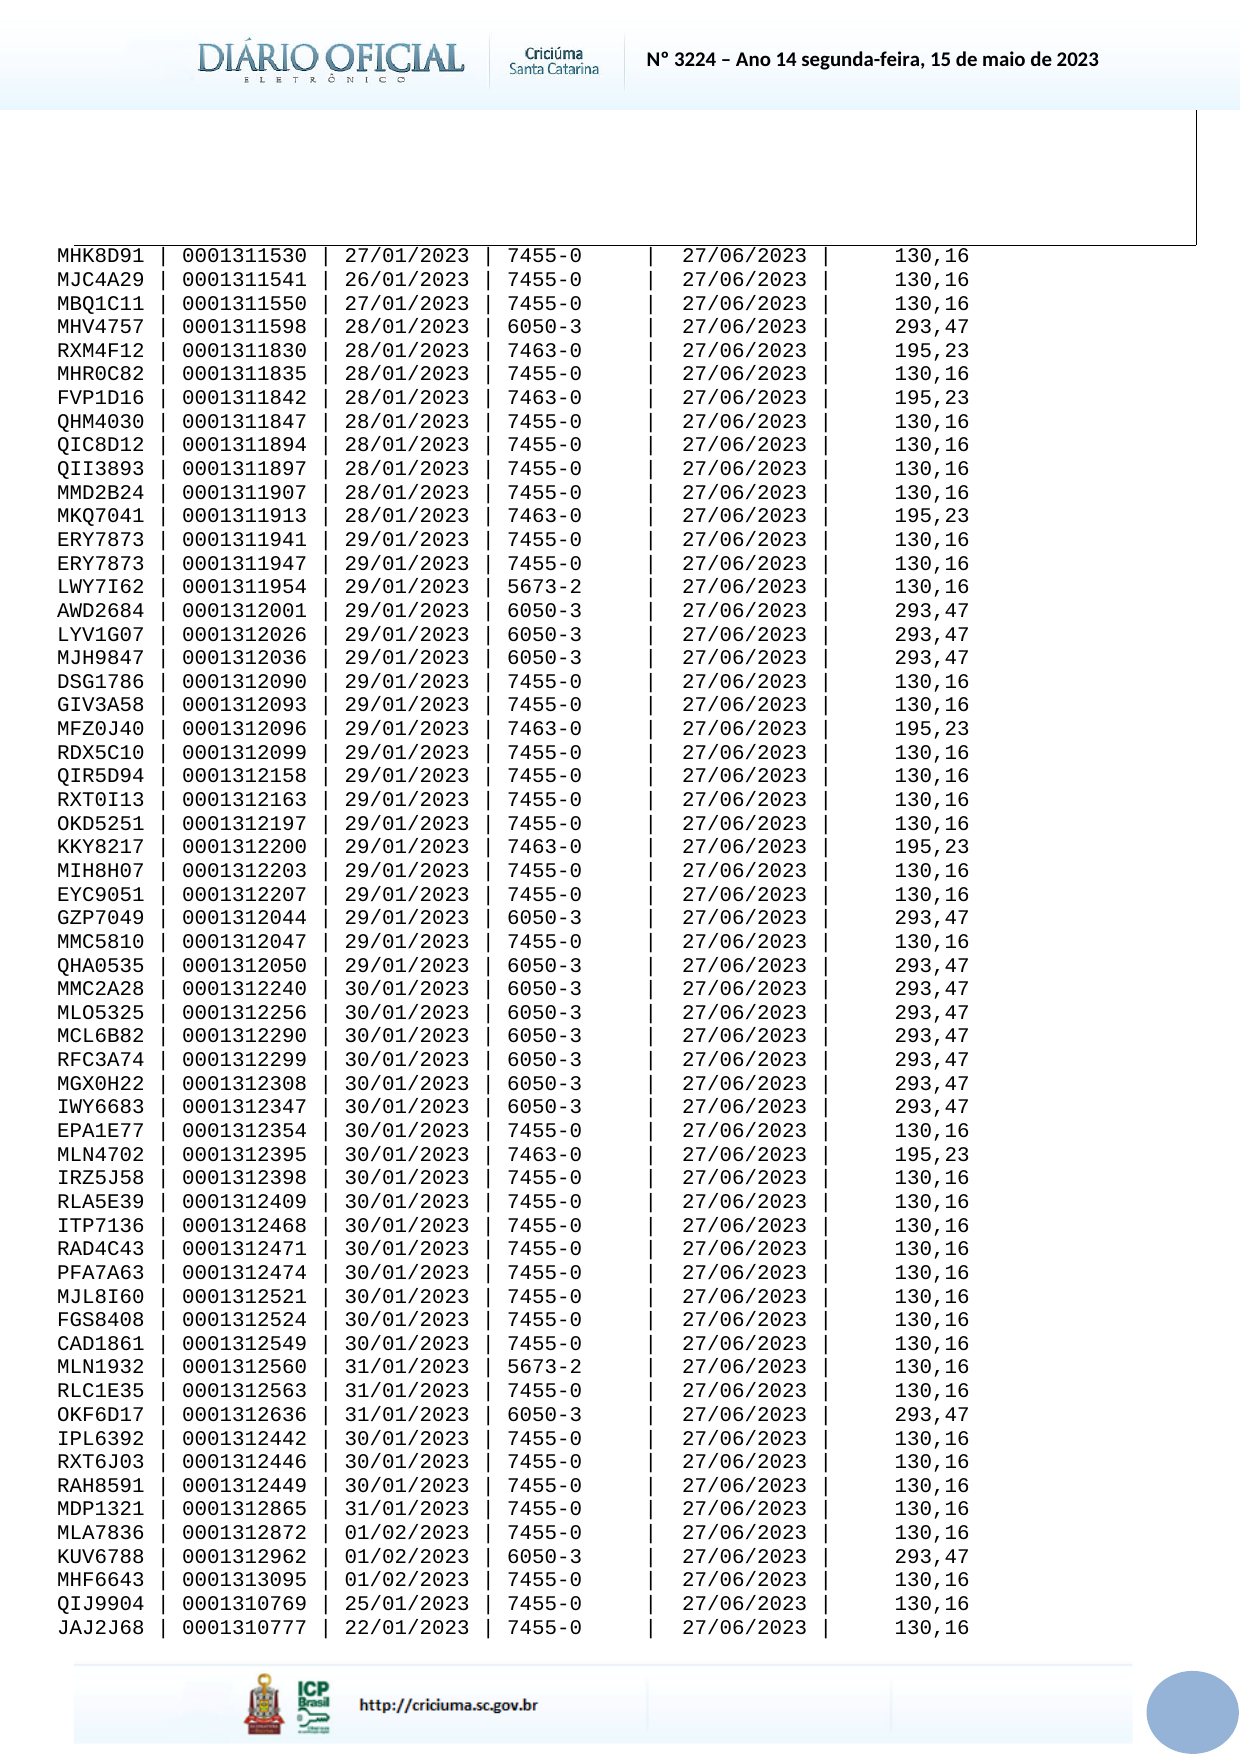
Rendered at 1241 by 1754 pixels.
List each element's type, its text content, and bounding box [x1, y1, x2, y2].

text MGX0H22 | 0001312308 | 30/01/2023 | 6050-3 | 27/06/2023 | 293,47 [44, 1073, 1196, 1096]
text EPA1E77 | 0001312354 | 30/01/2023 | 7455-0 | 27/06/2023 | 130,16 [44, 1120, 1196, 1144]
text MCL6B82 | 0001312290 | 30/01/2023 | 6050-3 | 27/06/2023 | 293,47 [44, 1026, 1196, 1049]
text FGS8408 | 0001312524 | 30/01/2023 | 7455-0 | 27/06/2023 | 130,16 [44, 1309, 1196, 1333]
text RDX5C10 | 0001312099 | 29/01/2023 | 7455-0 | 27/06/2023 | 130,16 [44, 742, 1196, 765]
text LWY7I62 | 0001311954 | 29/01/2023 | 5673-2 | 27/06/2023 | 130,16 [44, 576, 1196, 600]
text RXT0I13 | 0001312163 | 29/01/2023 | 7455-0 | 27/06/2023 | 130,16 [44, 789, 1196, 813]
text IWY6683 | 0001312347 | 30/01/2023 | 6050-3 | 27/06/2023 | 293,47 [44, 1096, 1196, 1120]
text GZP7049 | 0001312044 | 29/01/2023 | 6050-3 | 27/06/2023 | 293,47 [44, 907, 1196, 931]
text MHF6643 | 0001313095 | 01/02/2023 | 7455-0 | 27/06/2023 | 130,16 [44, 1569, 1196, 1593]
text QHM4030 | 0001311847 | 28/01/2023 | 7455-0 | 27/06/2023 | 130,16 [44, 411, 1196, 434]
text PFA7A63 | 0001312474 | 30/01/2023 | 7455-0 | 27/06/2023 | 130,16 [44, 1262, 1196, 1286]
text RXT6J03 | 0001312446 | 30/01/2023 | 7455-0 | 27/06/2023 | 130,16 [44, 1451, 1196, 1475]
text MHV4757 | 0001311598 | 28/01/2023 | 6050-3 | 27/06/2023 | 293,47 [44, 316, 1196, 340]
text RXM4F12 | 0001311830 | 28/01/2023 | 7463-0 | 27/06/2023 | 195,23 [44, 340, 1196, 363]
text MDP1321 | 0001312865 | 31/01/2023 | 7455-0 | 27/06/2023 | 130,16 [44, 1498, 1196, 1522]
text MMD2B24 | 0001311907 | 28/01/2023 | 7455-0 | 27/06/2023 | 130,16 [44, 482, 1196, 505]
text AWD2684 | 0001312001 | 29/01/2023 | 6050-3 | 27/06/2023 | 293,47 [44, 600, 1196, 623]
text KUV6788 | 0001312962 | 01/02/2023 | 6050-3 | 27/06/2023 | 293,47 [44, 1546, 1196, 1569]
text MLO5325 | 0001312256 | 30/01/2023 | 6050-3 | 27/06/2023 | 293,47 [44, 1002, 1196, 1026]
text JAJ2J68 | 0001310777 | 22/01/2023 | 7455-0 | 27/06/2023 | 130,16 [44, 1617, 1196, 1640]
text MIH8H07 | 0001312203 | 29/01/2023 | 7455-0 | 27/06/2023 | 130,16 [44, 860, 1196, 884]
text DSG1786 | 0001312090 | 29/01/2023 | 7455-0 | 27/06/2023 | 130,16 [44, 671, 1196, 694]
text ERY7873 | 0001311947 | 29/01/2023 | 7455-0 | 27/06/2023 | 130,16 [44, 553, 1196, 576]
text MLN1932 | 0001312560 | 31/01/2023 | 5673-2 | 27/06/2023 | 130,16 [44, 1357, 1196, 1380]
text MJH9847 | 0001312036 | 29/01/2023 | 6050-3 | 27/06/2023 | 293,47 [44, 647, 1196, 671]
text MLN4702 | 0001312395 | 30/01/2023 | 7463-0 | 27/06/2023 | 195,23 [44, 1144, 1196, 1167]
text OKD5251 | 0001312197 | 29/01/2023 | 7455-0 | 27/06/2023 | 130,16 [44, 813, 1196, 836]
text QII3893 | 0001311897 | 28/01/2023 | 7455-0 | 27/06/2023 | 130,16 [44, 458, 1196, 482]
text GIV3A58 | 0001312093 | 29/01/2023 | 7455-0 | 27/06/2023 | 130,16 [44, 694, 1196, 718]
text LYV1G07 | 0001312026 | 29/01/2023 | 6050-3 | 27/06/2023 | 293,47 [44, 623, 1196, 647]
text QIJ9904 | 0001310769 | 25/01/2023 | 7455-0 | 27/06/2023 | 130,16 [44, 1593, 1196, 1617]
text MMC5810 | 0001312047 | 29/01/2023 | 7455-0 | 27/06/2023 | 130,16 [44, 931, 1196, 954]
text OKF6D17 | 0001312636 | 31/01/2023 | 6050-3 | 27/06/2023 | 293,47 [44, 1404, 1196, 1427]
text MHK8D91 | 0001311530 | 27/01/2023 | 7455-0 | 27/06/2023 | 130,16 [44, 245, 1196, 269]
text IRZ5J58 | 0001312398 | 30/01/2023 | 7455-0 | 27/06/2023 | 130,16 [44, 1167, 1196, 1191]
text MMC2A28 | 0001312240 | 30/01/2023 | 6050-3 | 27/06/2023 | 293,47 [44, 978, 1196, 1002]
text MHR0C82 | 0001311835 | 28/01/2023 | 7455-0 | 27/06/2023 | 130,16 [44, 363, 1196, 387]
text MFZ0J40 | 0001312096 | 29/01/2023 | 7463-0 | 27/06/2023 | 195,23 [44, 718, 1196, 742]
text IPL6392 | 0001312442 | 30/01/2023 | 7455-0 | 27/06/2023 | 130,16 [44, 1427, 1196, 1451]
text MLA7836 | 0001312872 | 01/02/2023 | 7455-0 | 27/06/2023 | 130,16 [44, 1522, 1196, 1546]
text RLA5E39 | 0001312409 | 30/01/2023 | 7455-0 | 27/06/2023 | 130,16 [44, 1191, 1196, 1215]
text ERY7873 | 0001311941 | 29/01/2023 | 7455-0 | 27/06/2023 | 130,16 [44, 529, 1196, 553]
text EYC9051 | 0001312207 | 29/01/2023 | 7455-0 | 27/06/2023 | 130,16 [44, 884, 1196, 907]
text FVP1D16 | 0001311842 | 28/01/2023 | 7463-0 | 27/06/2023 | 195,23 [44, 387, 1196, 411]
text QHA0535 | 0001312050 | 29/01/2023 | 6050-3 | 27/06/2023 | 293,47 [44, 954, 1196, 978]
text MBQ1C11 | 0001311550 | 27/01/2023 | 7455-0 | 27/06/2023 | 130,16 [44, 292, 1196, 316]
text QIR5D94 | 0001312158 | 29/01/2023 | 7455-0 | 27/06/2023 | 130,16 [44, 765, 1196, 789]
text ITP7136 | 0001312468 | 30/01/2023 | 7455-0 | 27/06/2023 | 130,16 [44, 1215, 1196, 1238]
text RLC1E35 | 0001312563 | 31/01/2023 | 7455-0 | 27/06/2023 | 130,16 [44, 1380, 1196, 1404]
text RFC3A74 | 0001312299 | 30/01/2023 | 6050-3 | 27/06/2023 | 293,47 [44, 1049, 1196, 1073]
text RAH8591 | 0001312449 | 30/01/2023 | 7455-0 | 27/06/2023 | 130,16 [44, 1475, 1196, 1498]
text KKY8217 | 0001312200 | 29/01/2023 | 7463-0 | 27/06/2023 | 195,23 [44, 836, 1196, 860]
text MJL8I60 | 0001312521 | 30/01/2023 | 7455-0 | 27/06/2023 | 130,16 [44, 1286, 1196, 1309]
text MKQ7041 | 0001311913 | 28/01/2023 | 7463-0 | 27/06/2023 | 195,23 [44, 505, 1196, 529]
text RAD4C43 | 0001312471 | 30/01/2023 | 7455-0 | 27/06/2023 | 130,16 [44, 1238, 1196, 1262]
text MJC4A29 | 0001311541 | 26/01/2023 | 7455-0 | 27/06/2023 | 130,16 [44, 269, 1196, 292]
text CAD1861 | 0001312549 | 30/01/2023 | 7455-0 | 27/06/2023 | 130,16 [44, 1333, 1196, 1357]
text QIC8D12 | 0001311894 | 28/01/2023 | 7455-0 | 27/06/2023 | 130,16 [44, 434, 1196, 458]
